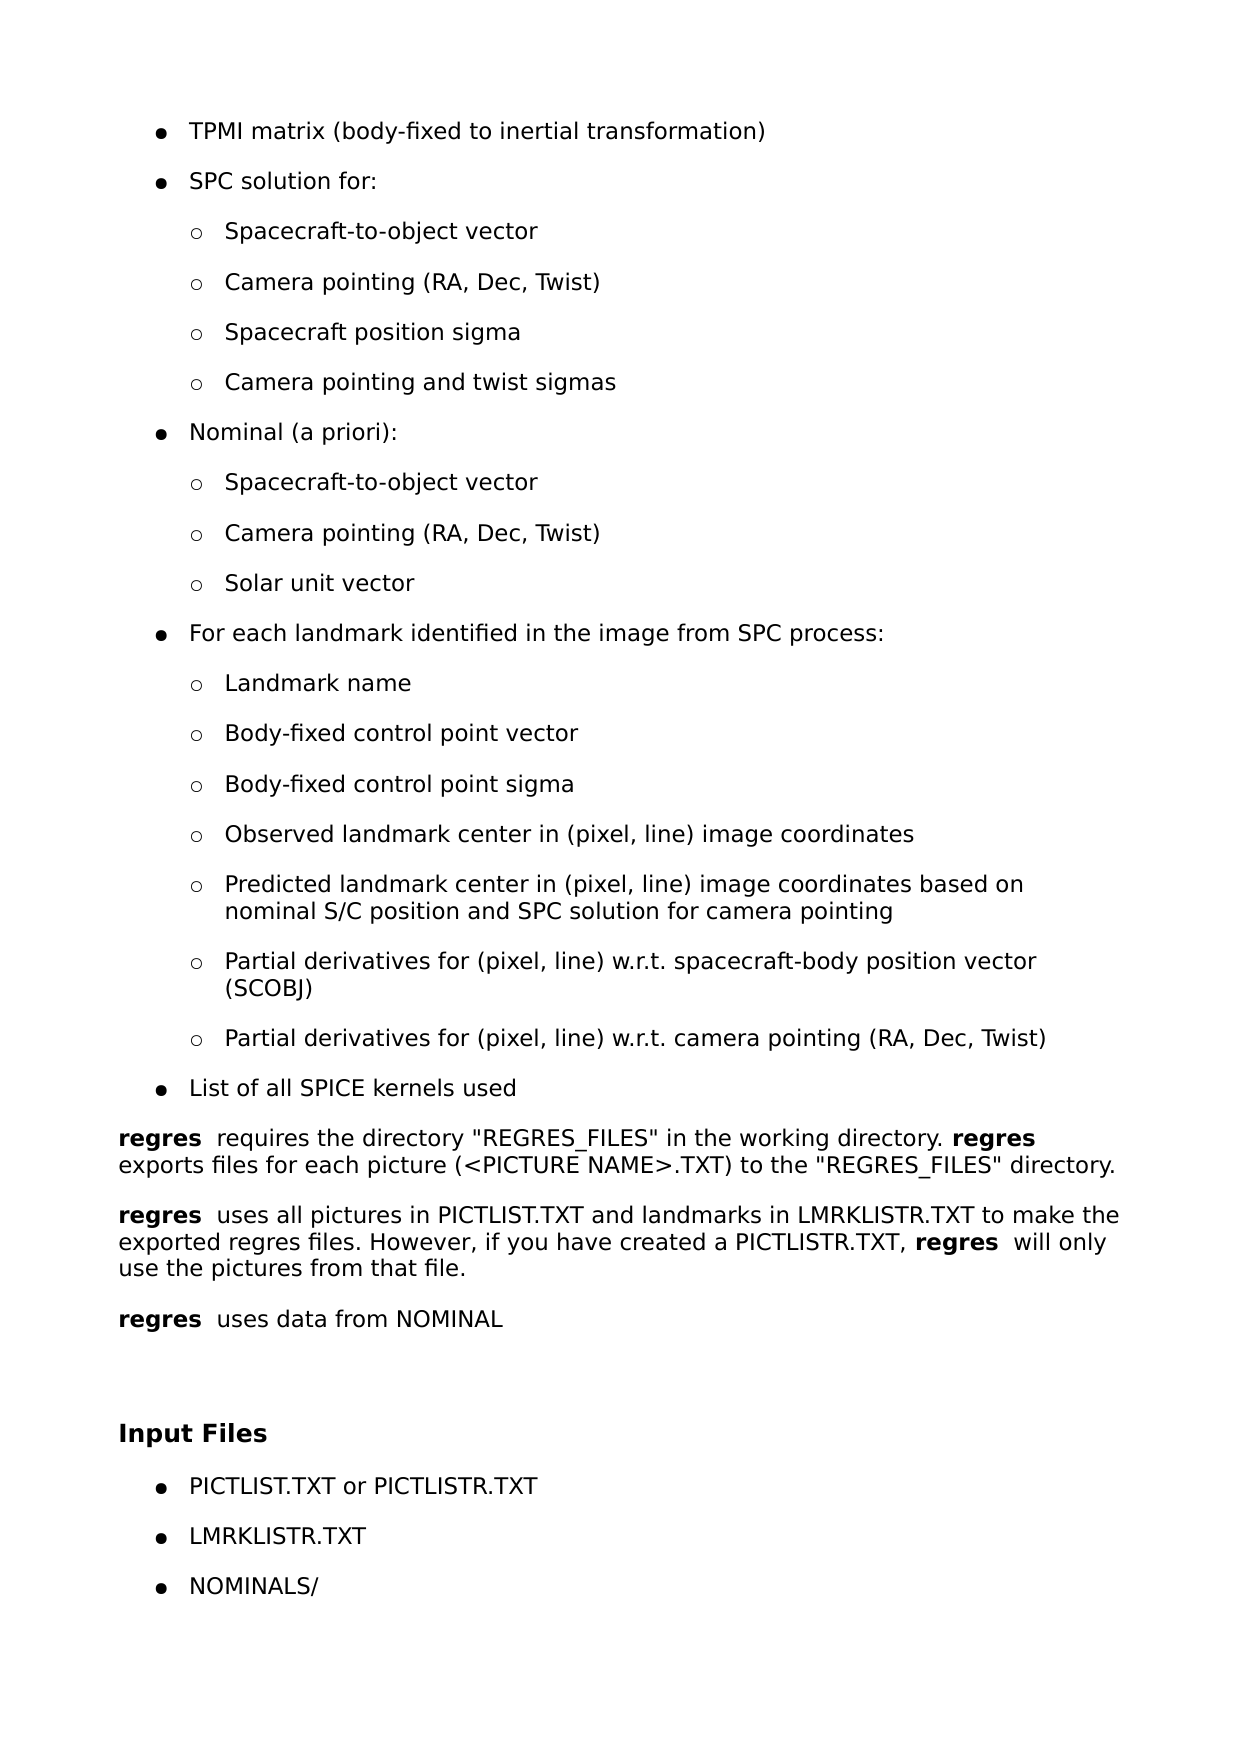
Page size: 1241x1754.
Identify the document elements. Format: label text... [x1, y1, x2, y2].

list Predicted landmark center in (pixel, line) image coordinates based on nominal S/C position and SPC solution for camera pointing [189, 871, 1122, 924]
list PICTLIST.TXT or PICTLISTR.TXT [153, 1473, 1122, 1499]
list Partial derivatives for (pixel, line) w.r.t. spacecraft-body position vector (SCOBJ) [189, 948, 1122, 1001]
text regres requires the directory "REGRES_FILES" in the working directory. regres exports files for each picture (<PICTURE NAME>.TXT) to the "REGRES_FILES" directory. [118, 1125, 1122, 1179]
list SPC solution for: [153, 168, 1122, 195]
subtitle Input Files [118, 1419, 1122, 1449]
list Observed landmark center in (pixel, line) image coordinates [189, 821, 1122, 848]
list Solar unit vector [189, 570, 1122, 597]
list Spacecraft-to-object vector [189, 469, 1122, 496]
list Spacecraft position sigma [189, 319, 1122, 346]
text regres uses data from NOMINAL [118, 1306, 1122, 1332]
list LMRKLISTR.TXT [153, 1523, 1122, 1550]
list Camera pointing and twist sigmas [189, 369, 1122, 396]
list Body-fixed control point vector [189, 721, 1122, 747]
list Spacecraft-to-object vector [189, 218, 1122, 245]
list TPMI matrix (body-fixed to inertial transformation) [153, 118, 1122, 145]
list For each landmark identified in the image from SPC process: [153, 620, 1122, 647]
list Camera pointing (RA, Dec, Twist) [189, 269, 1122, 295]
list Landmark name [189, 670, 1122, 697]
list Body-fixed control point sigma [189, 771, 1122, 797]
text regres uses all pictures in PICTLIST.TXT and landmarks in LMRKLISTR.TXT to make the exported regres files. However, if you have created a PICTLISTR.TXT, regres will only use the pictures from that file. [118, 1202, 1122, 1282]
list NOMINALS/ [153, 1573, 1122, 1600]
list Camera pointing (RA, Dec, Twist) [189, 520, 1122, 546]
list Nominal (a priori): [153, 419, 1122, 446]
list Partial derivatives for (pixel, line) w.r.t. camera pointing (RA, Dec, Twist) [189, 1025, 1122, 1052]
list List of all SPICE kernels used [153, 1075, 1122, 1102]
